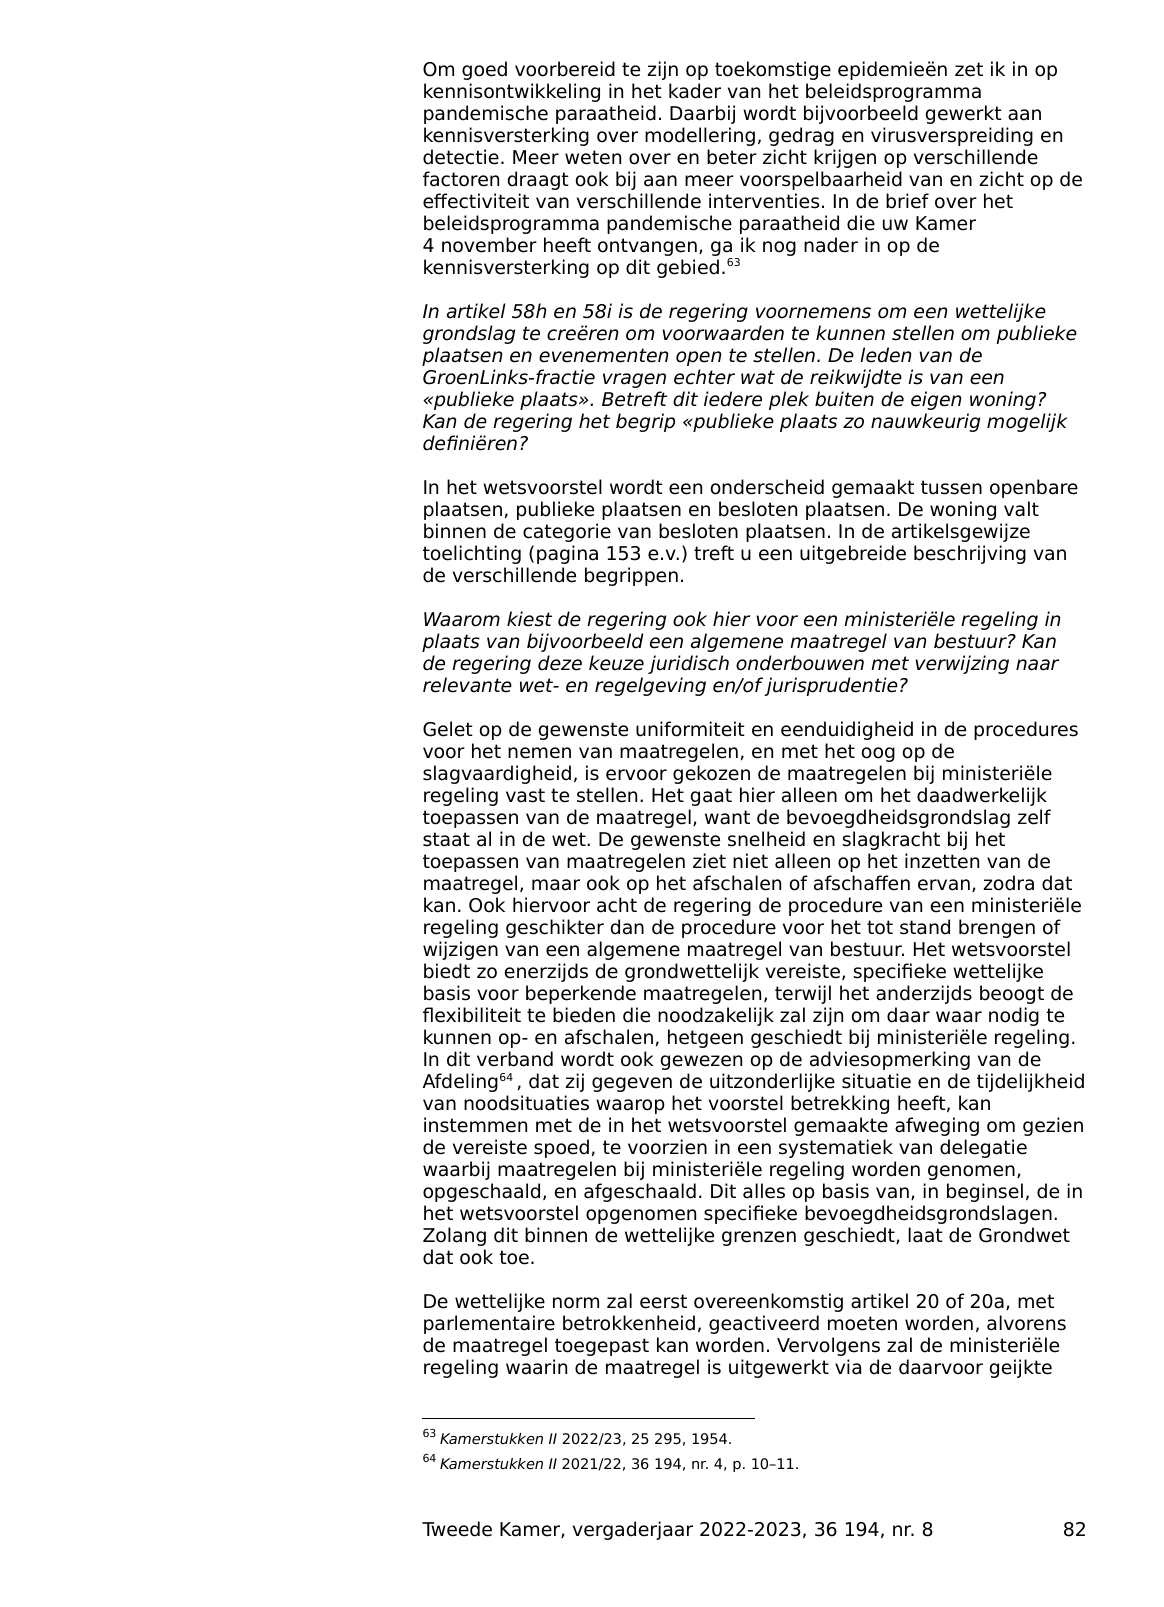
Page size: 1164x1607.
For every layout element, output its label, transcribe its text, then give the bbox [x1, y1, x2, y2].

text Om goed voorbereid te zijn op toekomstige epidemieën zet ik in op kennisontwikkeling in het kader van het beleidsprogramma pandemische paraatheid. Daarbij wordt bijvoorbeeld gewerkt aan kennisversterking over modellering, gedrag en virusverspreiding en detectie. Meer weten over en beter zicht krijgen op verschillende factoren draagt ook bij aan meer voorspelbaarheid van en zicht op de effectiviteit van verschillende interventies. In de brief over het beleidsprogramma pandemische paraatheid die uw Kamer 4 november heeft ontvangen, ga ik nog nader in op de kennisversterking op dit gebied. [422, 59, 1087, 279]
text In artikel 58h en 58i is de regering voornemens om een wettelijke grondslag te creëren om voorwaarden te kunnen stellen om publieke plaatsen en evenementen open te stellen. De leden van de GroenLinks-fractie vragen echter wat de reikwijdte is van een «publieke plaats». Betreft dit iedere plek buiten de eigen woning? Kan de regering het begrip «publieke plaats zo nauwkeurig mogelijk definiëren? [422, 301, 1087, 455]
text Kamerstukken II 2022/23, 25 295, 1954. [422, 1427, 1087, 1449]
text De wettelijke norm zal eerst overeenkomstig artikel 20 of 20a, met parlementaire betrokkenheid, geactiveerd moeten worden, alvorens de maatregel toegepast kan worden. Vervolgens zal de ministeriële regeling waarin de maatregel is uitgewerkt via de daarvoor geijkte [422, 1291, 1087, 1379]
text Waarom kiest de regering ook hier voor een ministeriële regeling in plaats van bijvoorbeeld een algemene maatregel van bestuur? Kan de regering deze keuze juridisch onderbouwen met verwijzing naar relevante wet- en regelgeving en/of jurisprudentie? [422, 609, 1087, 697]
text Kamerstukken II 2021/22, 36 194, nr. 4, p. 10–11. [422, 1452, 1087, 1474]
text In het wetsvoorstel wordt een onderscheid gemaakt tussen openbare plaatsen, publieke plaatsen en besloten plaatsen. De woning valt binnen de categorie van besloten plaatsen. In de artikelsgewijze toelichting (pagina 153 e.v.) treft u een uitgebreide beschrijving van de verschillende begrippen. [422, 477, 1087, 587]
text Gelet op de gewenste uniformiteit en eenduidigheid in de procedures voor het nemen van maatregelen, en met het oog op de slagvaardigheid, is ervoor gekozen de maatregelen bij ministeriële regeling vast te stellen. Het gaat hier alleen om het daadwerkelijk toepassen van de maatregel, want de bevoegdheidsgrondslag zelf staat al in de wet. De gewenste snelheid en slagkracht bij het toepassen van maatregelen ziet niet alleen op het inzetten van de maatregel, maar ook op het afschalen of afschaffen ervan, zodra dat kan. Ook hiervoor acht de regering de procedure van een ministeriële regeling geschikter dan de procedure voor het tot stand brengen of wijzigen van een algemene maatregel van bestuur. Het wetsvoorstel biedt zo enerzijds de grondwettelijk vereiste, specifieke wettelijke basis voor beperkende maatregelen, terwijl het anderzijds beoogt de flexibiliteit te bieden die noodzakelijk zal zijn om daar waar nodig te kunnen op- en afschalen, hetgeen geschiedt bij ministeriële regeling. In dit verband wordt ook gewezen op de adviesopmerking van de Afdeling, dat zij gegeven de uitzonderlijke situatie en de tijdelijkheid van noodsituaties waarop het voorstel betrekking heeft, kan instemmen met de in het wetsvoorstel gemaakte afweging om gezien de vereiste spoed, te voorzien in een systematiek van delegatie waarbij maatregelen bij ministeriële regeling worden genomen, opgeschaald, en afgeschaald. Dit alles op basis van, in beginsel, de in het wetsvoorstel opgenomen specifieke bevoegdheidsgrondslagen. Zolang dit binnen de wettelijke grenzen geschiedt, laat de Grondwet dat ook toe. [422, 719, 1087, 1269]
